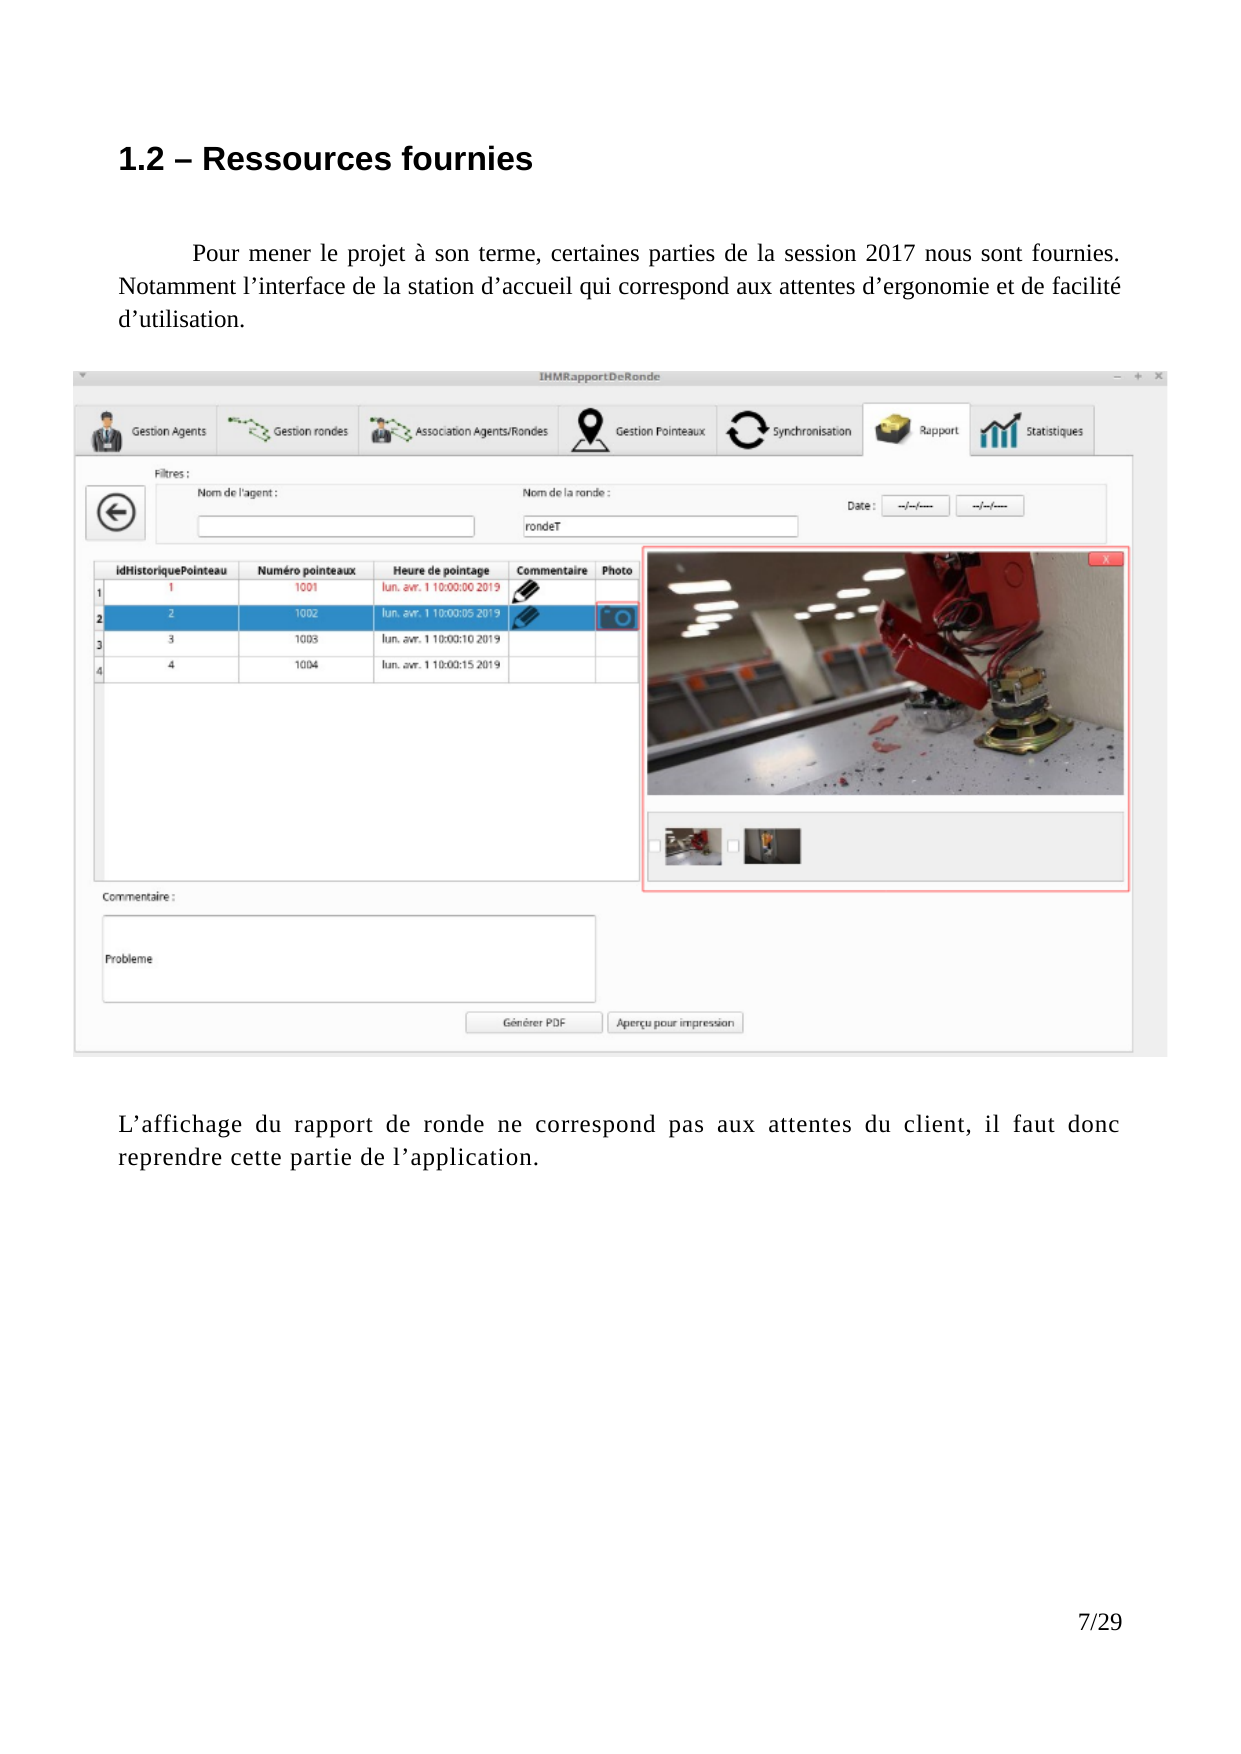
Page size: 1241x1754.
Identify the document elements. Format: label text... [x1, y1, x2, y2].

text Pour mener le projet à son terme, certaines parties de la session 2017 nous sont fournies. Notamment l’interface de la station d’accueil qui correspond aux attentes d’ergonomie et de facilité d’utilisation. [118, 238, 1122, 332]
subtitle 1.2 – Ressources fournies [118, 139, 1122, 178]
picture [73, 371, 1168, 1057]
text L’affichage du rapport de ronde ne correspond pas aux attentes du client, il faut donc reprendre cette partie de l’application. [118, 1109, 1122, 1171]
